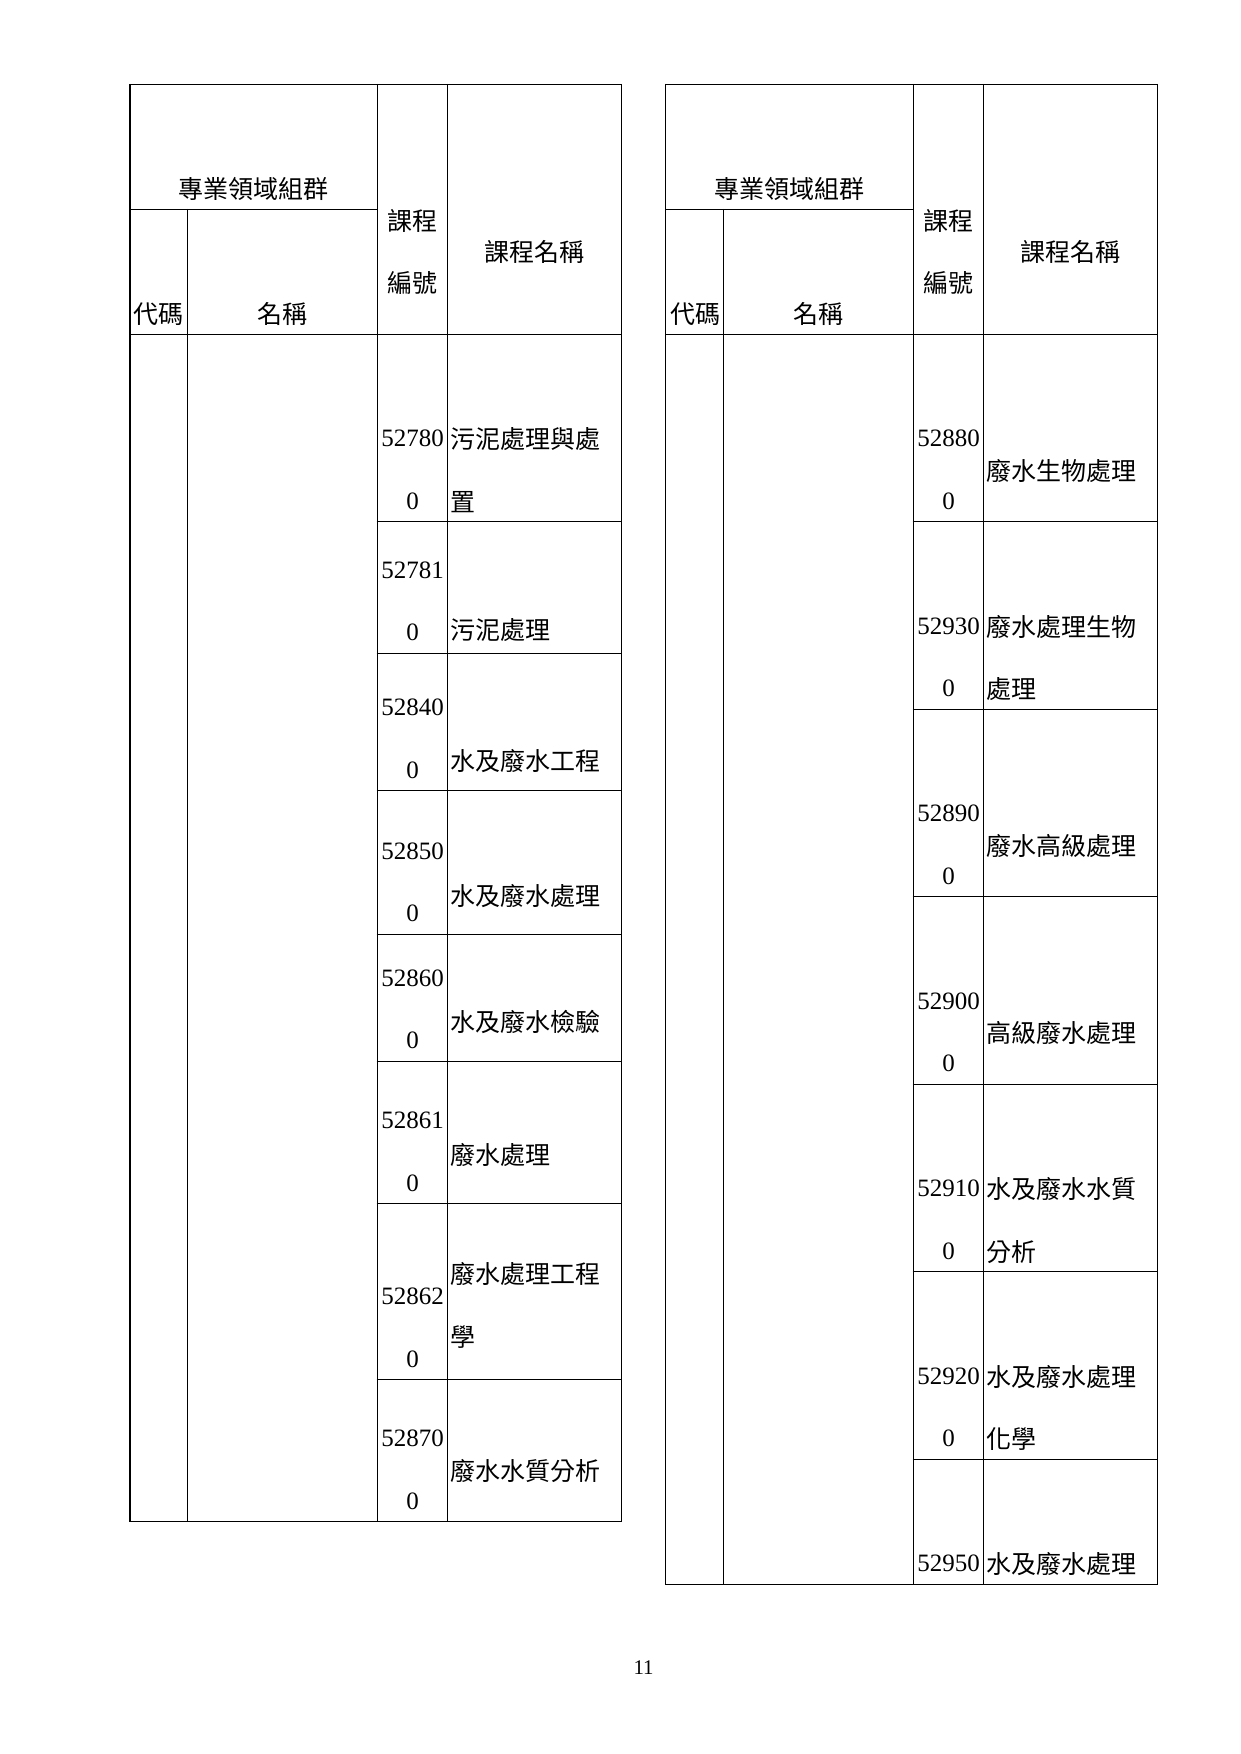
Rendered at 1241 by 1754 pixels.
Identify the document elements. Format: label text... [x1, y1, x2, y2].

table_cell 水及廢水處理 [448, 791, 621, 934]
table_cell 527810 [378, 522, 447, 652]
table_cell [724, 335, 913, 1584]
table_cell 528610 [378, 1062, 447, 1203]
table_cell 廢水處理工程學 [448, 1204, 621, 1379]
table_cell [188, 335, 377, 1521]
table_cell 52950 [914, 1460, 983, 1584]
table_cell 高級廢水處理 [984, 897, 1157, 1084]
table_cell 污泥處理與處置 [448, 335, 621, 521]
table_cell 水及廢水處理 [984, 1460, 1157, 1584]
table_cell 529100 [914, 1085, 983, 1271]
table_cell 代碼 [666, 210, 723, 334]
table_cell 廢水高級處理 [984, 710, 1157, 896]
table_cell 529000 [914, 897, 983, 1084]
table_cell 527800 [378, 335, 447, 521]
table_cell 528700 [378, 1380, 447, 1521]
table_cell 水及廢水工程 [448, 654, 621, 790]
table_cell 廢水處理 [448, 1062, 621, 1203]
table_cell 名稱 [188, 210, 377, 334]
table_cell 529200 [914, 1272, 983, 1459]
table_cell 528900 [914, 710, 983, 896]
table_cell 水及廢水水質分析 [984, 1085, 1157, 1271]
table_header 課程名稱 [984, 85, 1157, 334]
table_cell 廢水水質分析 [448, 1380, 621, 1521]
table_header 課程編號 [914, 85, 983, 334]
table_header 課程名稱 [448, 85, 621, 334]
table_cell [666, 335, 723, 1584]
table_cell 水及廢水處理化學 [984, 1272, 1157, 1459]
table_cell 528600 [378, 935, 447, 1061]
table_cell 528500 [378, 791, 447, 934]
table_cell 廢水處理生物處理 [984, 522, 1157, 709]
table_cell [131, 335, 187, 1521]
table_header 專業領域組群 [131, 85, 377, 209]
table_cell 水及廢水檢驗 [448, 935, 621, 1061]
table_cell 污泥處理 [448, 522, 621, 652]
table_cell 廢水生物處理 [984, 335, 1157, 521]
table_header 課程編號 [378, 85, 447, 334]
table_cell 代碼 [131, 210, 187, 334]
table_cell 529300 [914, 522, 983, 709]
table_cell 528400 [378, 654, 447, 790]
table_header 專業領域組群 [666, 85, 913, 209]
table_cell 528800 [914, 335, 983, 521]
table_cell 528620 [378, 1204, 447, 1379]
table_cell 名稱 [724, 210, 913, 334]
